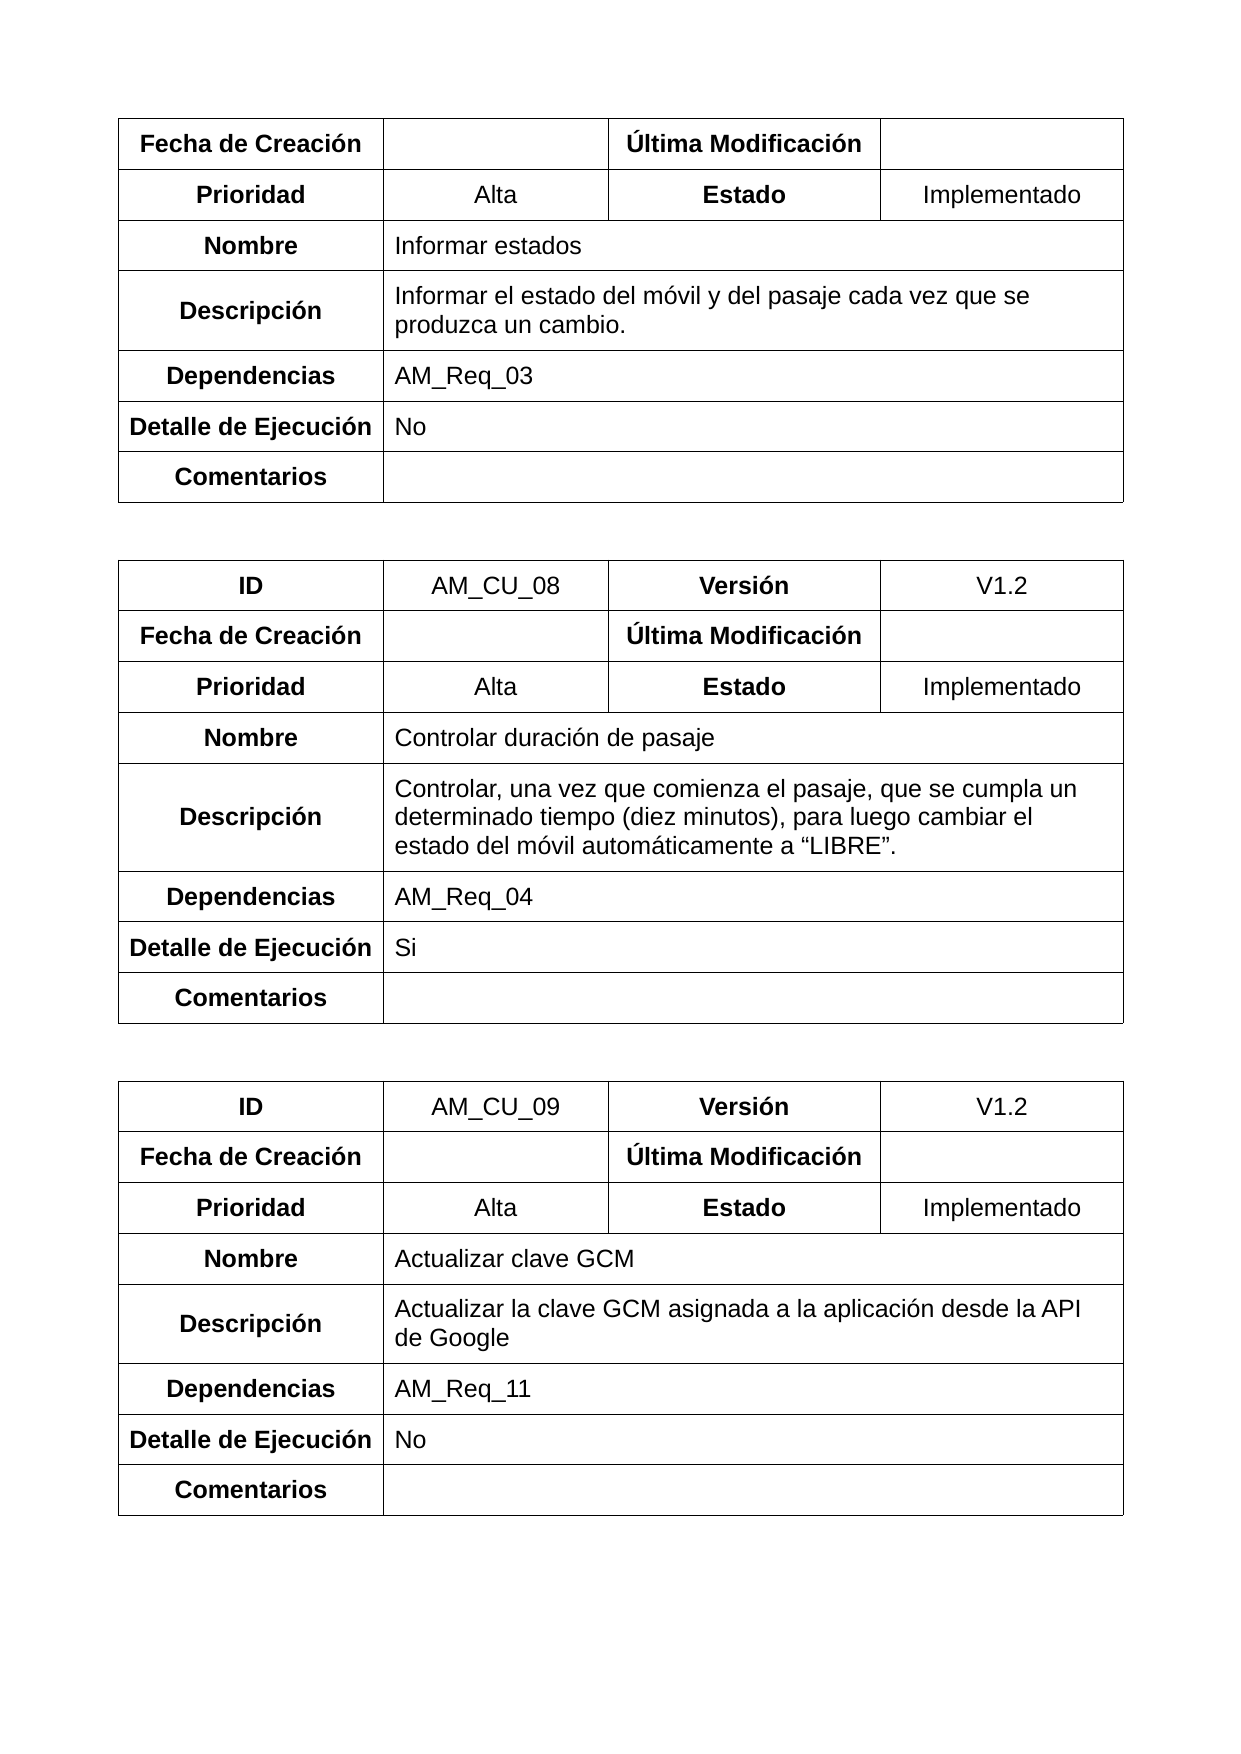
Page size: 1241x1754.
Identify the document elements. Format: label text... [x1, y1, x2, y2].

table_cell Implementado [881, 1183, 1123, 1233]
table_cell [881, 1132, 1123, 1182]
table_cell Fecha de Creación [119, 119, 383, 169]
table_cell [384, 611, 608, 661]
table_header ID [119, 561, 383, 610]
table_cell Descripción [119, 764, 383, 871]
table_cell No [384, 402, 1123, 451]
table_cell Implementado [881, 662, 1123, 712]
table_cell Alta [384, 170, 608, 219]
table_cell Detalle de Ejecución [119, 922, 383, 972]
table_cell Prioridad [119, 1183, 383, 1233]
table_cell Descripción [119, 271, 383, 350]
table_cell Descripción [119, 1285, 383, 1363]
table_cell Alta [384, 1183, 608, 1233]
table_cell Alta [384, 662, 608, 712]
table_cell Actualizar clave GCM [384, 1234, 1123, 1283]
table_cell [881, 119, 1123, 169]
table_header AM_CU_08 [384, 561, 608, 610]
table_cell Última Modificación [609, 1132, 880, 1182]
table_cell [384, 1465, 1123, 1515]
table_cell Última Modificación [609, 119, 880, 169]
table_cell Comentarios [119, 1465, 383, 1515]
table_cell Controlar, una vez que comienza el pasaje, que se cumpla un determinado tiempo (diez minutos), para luego cambiar el estado del móvil automáticamente a “LIBRE”. [384, 764, 1123, 871]
table_cell No [384, 1415, 1123, 1464]
table_cell [384, 1132, 608, 1182]
table_header Versión [609, 561, 880, 610]
table_cell Actualizar la clave GCM asignada a la aplicación desde la API de Google [384, 1285, 1123, 1363]
table_cell Informar el estado del móvil y del pasaje cada vez que se produzca un cambio. [384, 271, 1123, 350]
table_cell Estado [609, 1183, 880, 1233]
table_cell Comentarios [119, 452, 383, 502]
table_header ID [119, 1082, 383, 1131]
table_header Versión [609, 1082, 880, 1131]
table_cell Dependencias [119, 351, 383, 401]
table_cell Detalle de Ejecución [119, 402, 383, 451]
table_cell Dependencias [119, 872, 383, 921]
table_cell Prioridad [119, 170, 383, 219]
table_cell Nombre [119, 221, 383, 270]
table_cell AM_Req_11 [384, 1364, 1123, 1414]
table_cell AM_Req_04 [384, 872, 1123, 921]
table_cell Fecha de Creación [119, 611, 383, 661]
table_cell [384, 973, 1123, 1023]
table_cell Informar estados [384, 221, 1123, 270]
table_cell Nombre [119, 1234, 383, 1283]
table_cell AM_Req_03 [384, 351, 1123, 401]
table_header AM_CU_09 [384, 1082, 608, 1131]
table_cell Implementado [881, 170, 1123, 219]
table_cell Si [384, 922, 1123, 972]
table_cell [881, 611, 1123, 661]
table_cell Estado [609, 662, 880, 712]
table_cell Fecha de Creación [119, 1132, 383, 1182]
table_cell Dependencias [119, 1364, 383, 1414]
table_header V1.2 [881, 561, 1123, 610]
table_cell Detalle de Ejecución [119, 1415, 383, 1464]
table_cell Prioridad [119, 662, 383, 712]
table_cell Estado [609, 170, 880, 219]
table_cell [384, 119, 608, 169]
table_cell Controlar duración de pasaje [384, 713, 1123, 762]
table_header V1.2 [881, 1082, 1123, 1131]
table_cell [384, 452, 1123, 502]
table_cell Última Modificación [609, 611, 880, 661]
table_cell Comentarios [119, 973, 383, 1023]
table_cell Nombre [119, 713, 383, 762]
